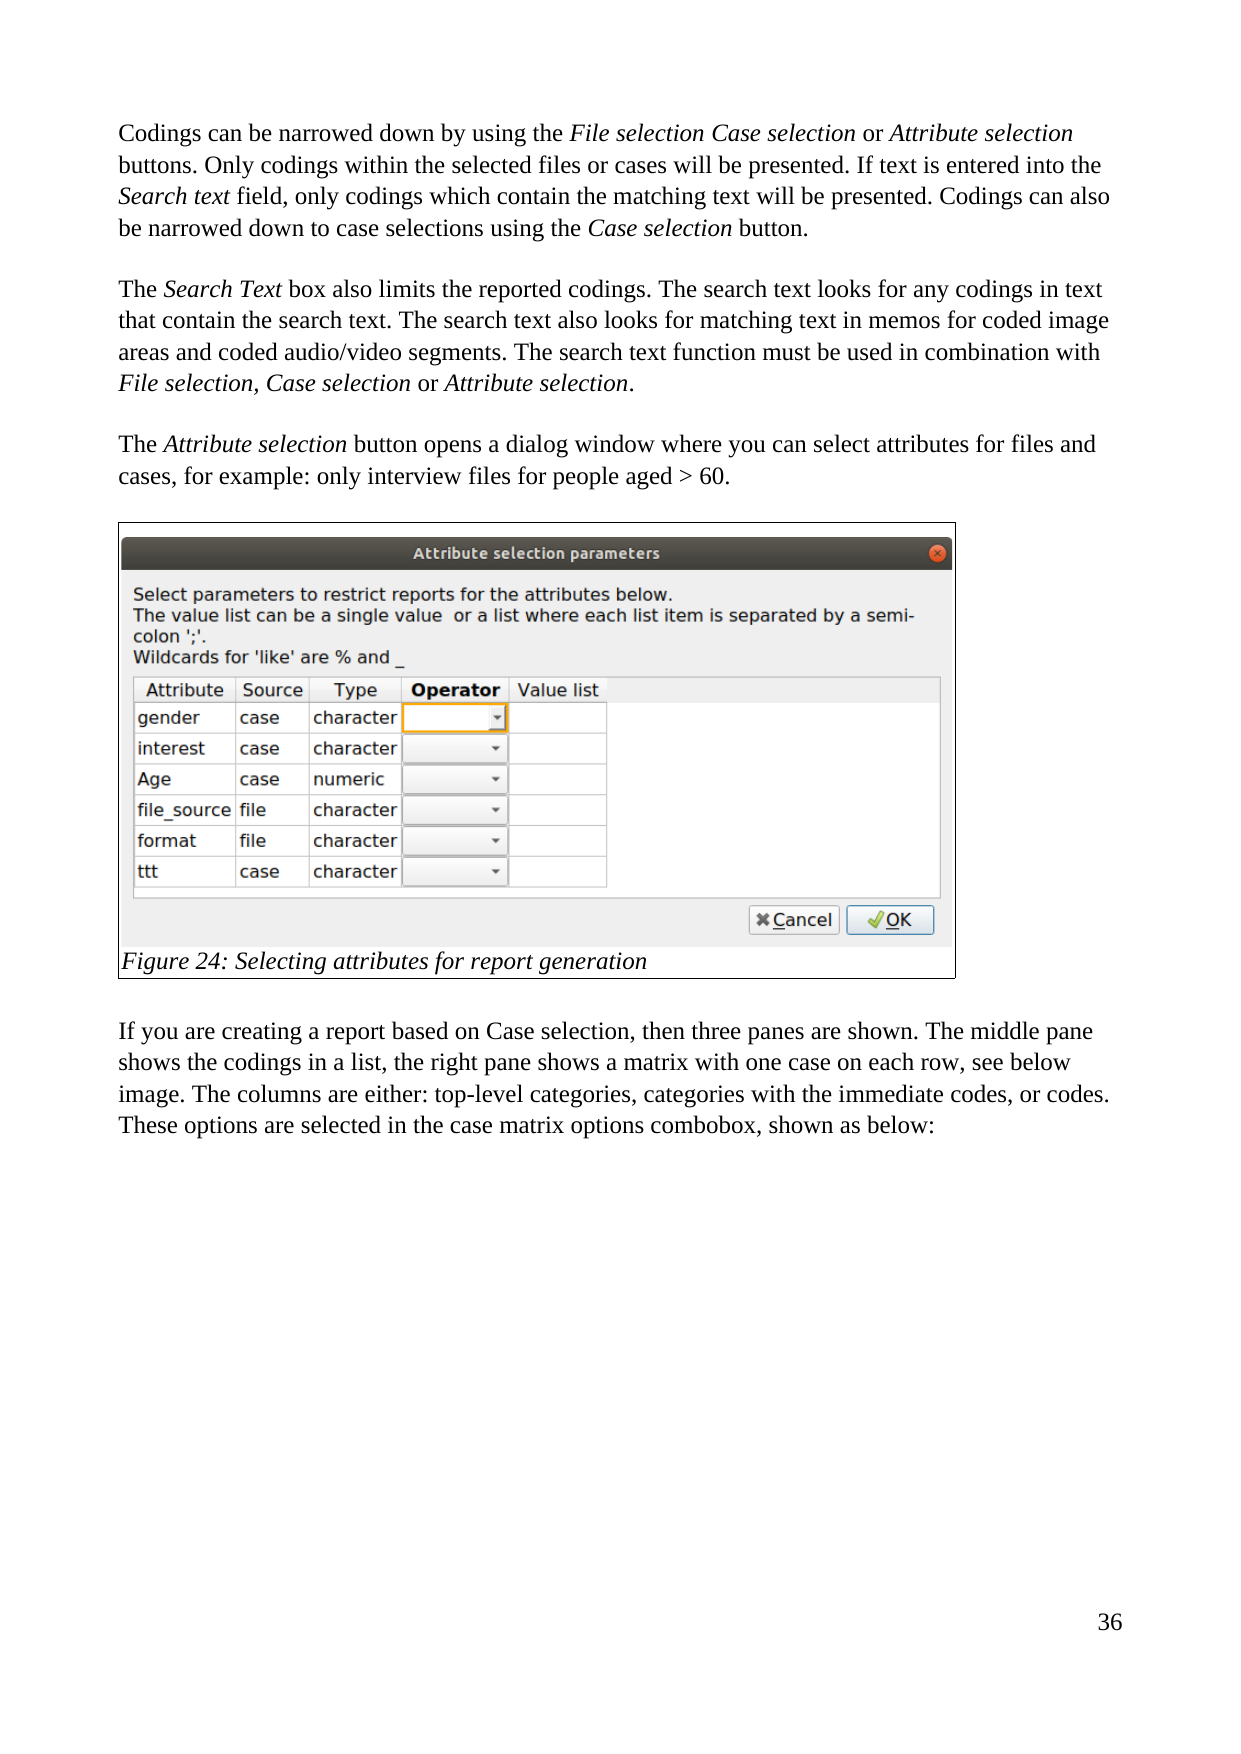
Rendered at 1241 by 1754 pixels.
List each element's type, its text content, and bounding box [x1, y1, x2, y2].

text Figure 24: Selecting attributes for report generation [121, 947, 952, 975]
text Codings can be narrowed down by using the File selection Case selection or Attribute selection buttons. Only codings within the selected files or cases will be presented. If text is entered into the Search text field, only codings which contain the matching text will be presented. Codings can also be narrowed down to case selections using the Case selection button. [118, 118, 1122, 242]
picture [121, 537, 953, 947]
text The Search Text box also limits the reported codings. The search text looks for any codings in text that contain the search text. The search text also looks for matching text in memos for coded image areas and coded audio/video segments. The search text function must be used in combination with File selection, Case selection or Attribute selection. [118, 274, 1122, 397]
text The Attribute selection button opens a dialog window where you can select attributes for files and cases, for example: only interview files for people aged > 60. [118, 429, 1122, 490]
text If you are creating a report based on Case selection, then three panes are shown. The middle pane shows the codings in a list, the right pane shows a matrix with one case on each row, see below image. The columns are either: top-level categories, categories with the immediate codes, or codes. These options are selected in the case matrix options combobox, shown as below: [118, 1016, 1122, 1139]
